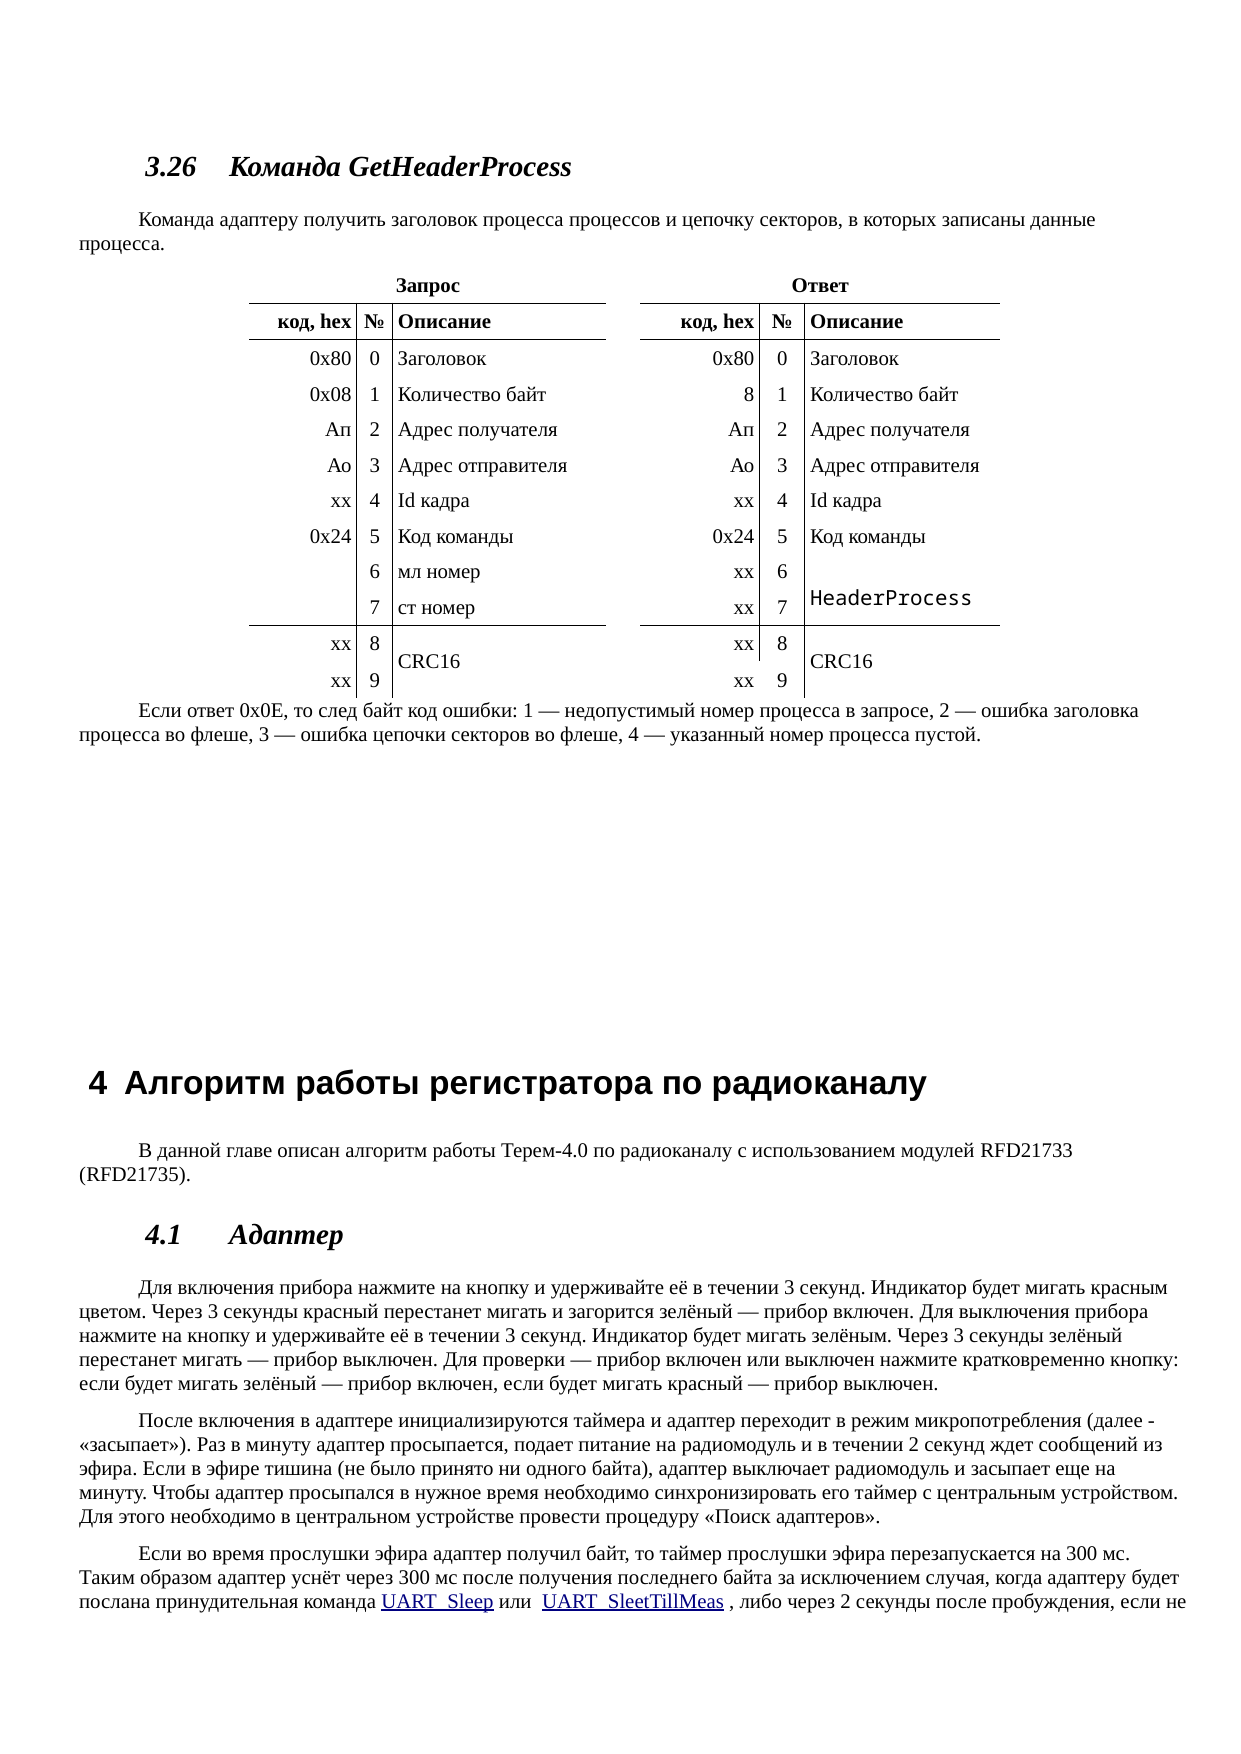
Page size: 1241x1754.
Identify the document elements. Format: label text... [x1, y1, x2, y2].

table_cell Количество байт [393, 376, 606, 411]
table_cell 5 [760, 518, 804, 553]
table_cell CRC16 [805, 626, 1000, 698]
table_header Запрос [249, 267, 606, 303]
table_cell Адрес получателя [393, 411, 606, 447]
table_cell HeaderProcess [805, 554, 1000, 624]
table_cell [606, 411, 640, 447]
table_cell Ао [249, 447, 356, 482]
table_cell 0 [760, 340, 804, 376]
table_cell Адрес отправителя [805, 447, 1000, 482]
table_cell 7 [357, 589, 392, 624]
table_cell xx [640, 626, 759, 661]
table_cell Адрес получателя [805, 411, 1000, 447]
table_cell Адрес отправителя [393, 447, 606, 482]
text После включения в адаптере инициализируются таймера и адаптер переходит в режим микропотребления (далее - «засыпает»). Раз в минуту адаптер просыпается, подает питание на радиомодуль и в течении 2 секунд ждет сообщений из эфира. Если в эфире тишина (не было принято ни одного байта), адаптер выключает радиомодуль и засыпает еще на минуту. Чтобы адаптер просыпался в нужное время необходимо синхронизировать его таймер с центральным устройством. Для этого необходимо в центральном устройстве провести процедуру «Поиск адаптеров». [79, 1408, 1187, 1528]
table_cell 1 [760, 376, 804, 411]
table_header [606, 267, 640, 303]
table_cell xx [640, 661, 760, 698]
table_cell Id кадра [805, 483, 1000, 518]
table_cell код, hex [640, 304, 759, 339]
table_cell мл номер [393, 554, 606, 589]
table_cell Описание [393, 304, 606, 339]
table_cell Код команды [805, 518, 1000, 553]
table_cell [606, 625, 640, 661]
table_cell Заголовок [393, 340, 606, 376]
table_cell Заголовок [805, 340, 1000, 376]
table_cell 4 [357, 483, 392, 518]
table_cell xx [640, 483, 759, 518]
text В данной главе описан алгоритм работы Терем-4.0 по радиоканалу с использованием модулей RFD21733 (RFD21735). [79, 1138, 1187, 1186]
table_cell Описание [805, 304, 1000, 339]
table_cell Код команды [393, 518, 606, 553]
table_cell [606, 554, 640, 589]
subtitle Команда GetHeaderProcess [108, 149, 1187, 182]
table_header Ответ [640, 267, 1000, 303]
table_cell [606, 589, 640, 624]
subtitle Алгоритм работы регистратора по радиоканалу [79, 1063, 1187, 1102]
table_cell 9 [357, 661, 392, 698]
table_cell хх [640, 554, 759, 589]
table_cell Ао [640, 447, 759, 482]
text Для включения прибора нажмите на кнопку и удерживайте её в течении 3 секунд. Индикатор будет мигать красным цветом. Через 3 секунды красный перестанет мигать и загорится зелёный — прибор включен. Для выключения прибора нажмите на кнопку и удерживайте её в течении 3 секунд. Индикатор будет мигать зелёным. Через 3 секунды зелёный перестанет мигать — прибор выключен. Для проверки — прибор включен или выключен нажмите кратковременно кнопку: если будет мигать зелёный — прибор включен, если будет мигать красный — прибор выключен. [79, 1275, 1187, 1395]
table_cell [606, 447, 640, 482]
table_cell CRC16 [393, 626, 606, 698]
table_cell код, hex [249, 304, 356, 339]
table_cell 7 [760, 589, 804, 624]
table_cell Количество байт [805, 376, 1000, 411]
table_cell [606, 339, 640, 376]
table_cell 0x08 [249, 376, 356, 411]
table_cell [249, 554, 356, 589]
table_cell 4 [760, 483, 804, 518]
table_cell 0x24 [249, 518, 356, 553]
table_cell ст номер [393, 589, 606, 624]
text Если ответ 0х0Е, то след байт код ошибки: 1 — недопустимый номер процесса в запросе, 2 — ошибка заголовка процесса во флеше, 3 — ошибка цепочки секторов во флеше, 4 — указанный номер процесса пустой. [79, 698, 1187, 746]
table_cell 5 [357, 518, 392, 553]
table_cell xx [249, 626, 356, 661]
table_cell 8 [760, 626, 804, 661]
table_cell [606, 303, 640, 339]
table_cell 3 [357, 447, 392, 482]
table_cell 8 [357, 626, 392, 661]
table_cell 1 [357, 376, 392, 411]
table_cell [606, 661, 640, 698]
table_cell Id кадра [393, 483, 606, 518]
table_cell 6 [357, 554, 392, 589]
table_cell 0x80 [249, 340, 356, 376]
table_cell [606, 518, 640, 553]
table_cell хх [640, 589, 759, 624]
table_cell № [760, 304, 804, 339]
table_cell 0x80 [640, 340, 759, 376]
table_cell [606, 483, 640, 518]
table_cell 6 [760, 554, 804, 589]
subtitle Адаптер [108, 1217, 1187, 1251]
table_cell 8 [640, 376, 759, 411]
table_cell 0x24 [640, 518, 759, 553]
table_cell Ап [640, 411, 759, 447]
table_cell 2 [357, 411, 392, 447]
table_cell № [357, 304, 392, 339]
table_cell xx [249, 661, 356, 698]
table_cell 3 [760, 447, 804, 482]
table_cell 9 [760, 661, 804, 698]
table_cell 0 [357, 340, 392, 376]
text Команда адаптеру получить заголовок процесса процессов и цепочку секторов, в которых записаны данные процесса. [79, 207, 1187, 255]
table_cell Ап [249, 411, 356, 447]
table_cell 2 [760, 411, 804, 447]
table_cell xx [249, 483, 356, 518]
table_cell [249, 589, 356, 624]
text Если во время прослушки эфира адаптер получил байт, то таймер прослушки эфира перезапускается на 300 мс. Таким образом адаптер уснёт через 300 мс после получения последнего байта за исключением случая, когда адаптеру будет послана принудительная команда UART_Sleep или UART_SleetTillMeas , либо через 2 секунды после пробуждения, если не [79, 1541, 1187, 1613]
table_cell [606, 376, 640, 411]
